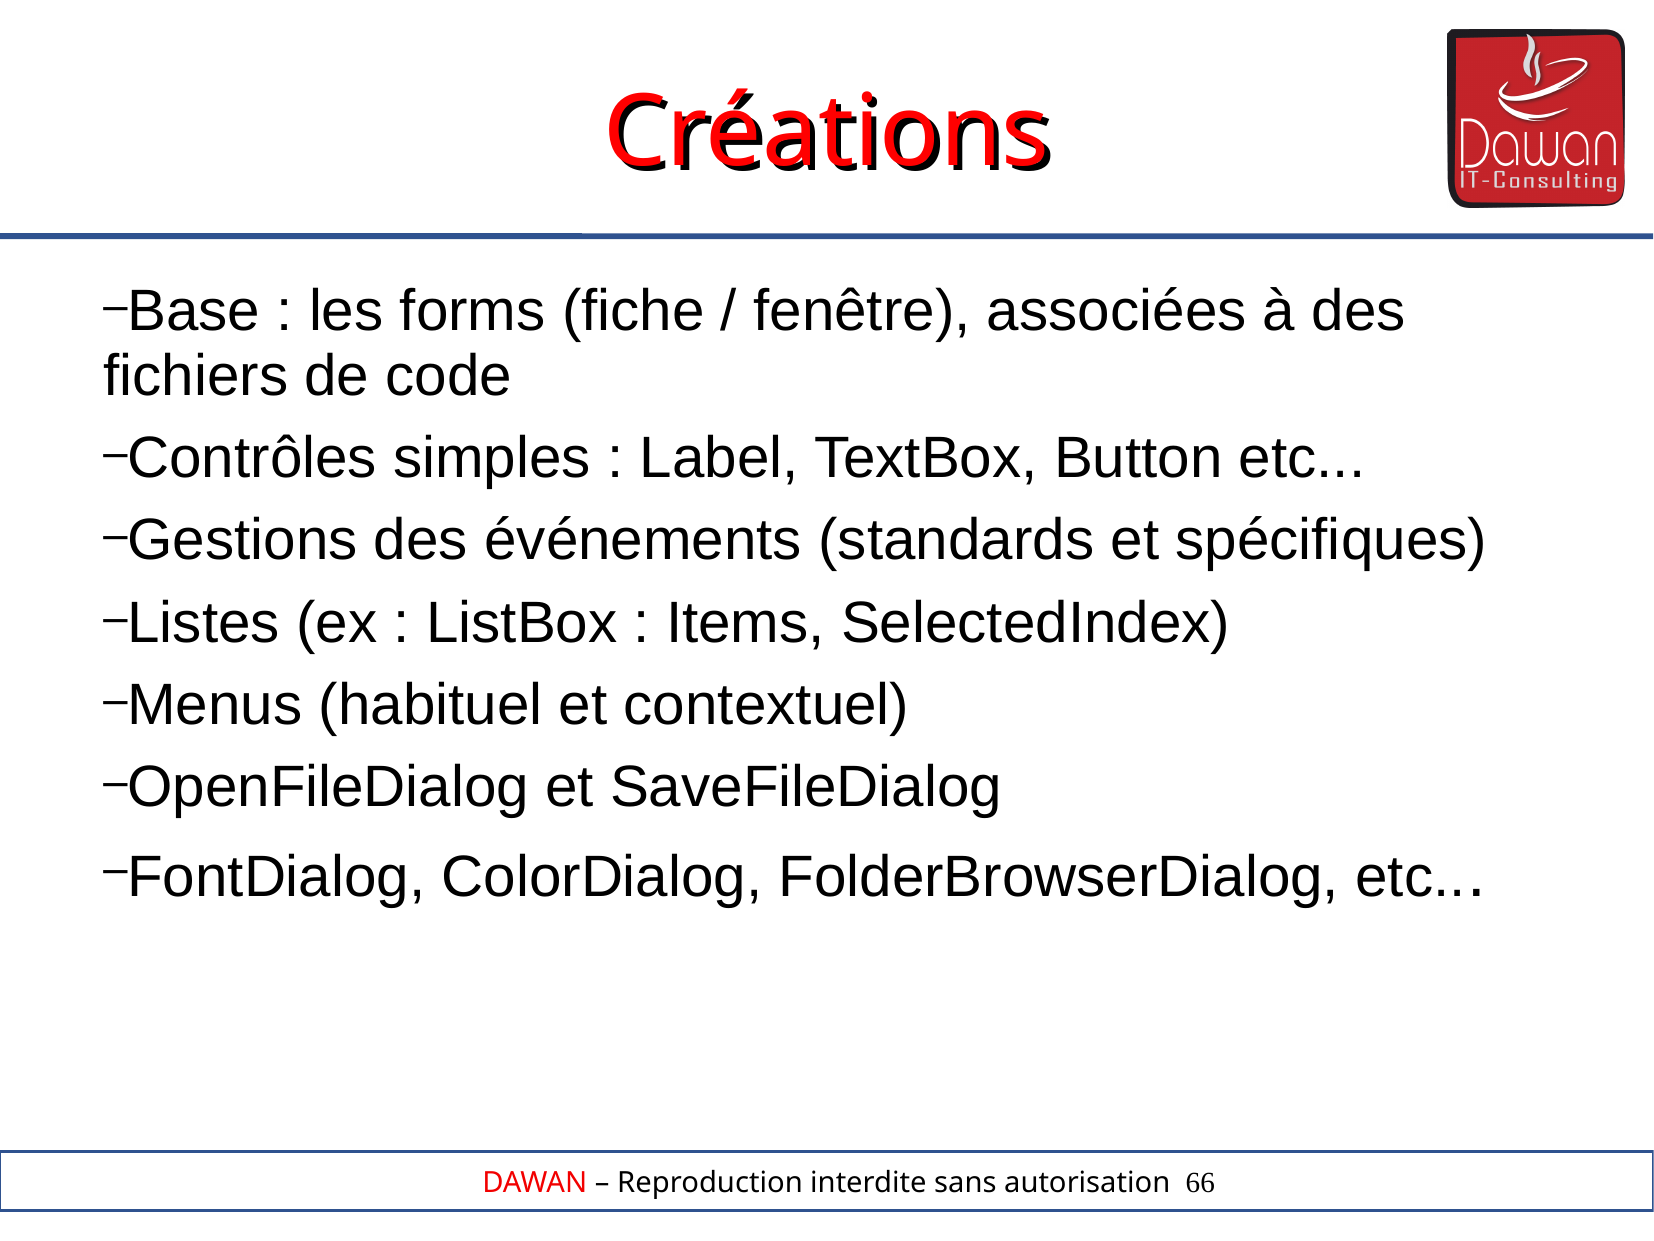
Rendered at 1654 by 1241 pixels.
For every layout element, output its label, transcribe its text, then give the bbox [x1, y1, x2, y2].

text_box [1185, 1163, 1565, 1228]
text_box Créations [88, 50, 1565, 182]
text_box Base : les forms (fiche / fenêtre), associées à des fichiers de code Contrôles simples : Label, TextBox, Button etc... Gestions des événements (standards et spécifiques) Listes (ex : ListBox : Items, SelectedIndex) Menus (habituel et contextuel) OpenFileDialog et SaveFileDialog FontDialog, ColorDialog, FolderBrowserDialog, etc... [88, 270, 1536, 1111]
